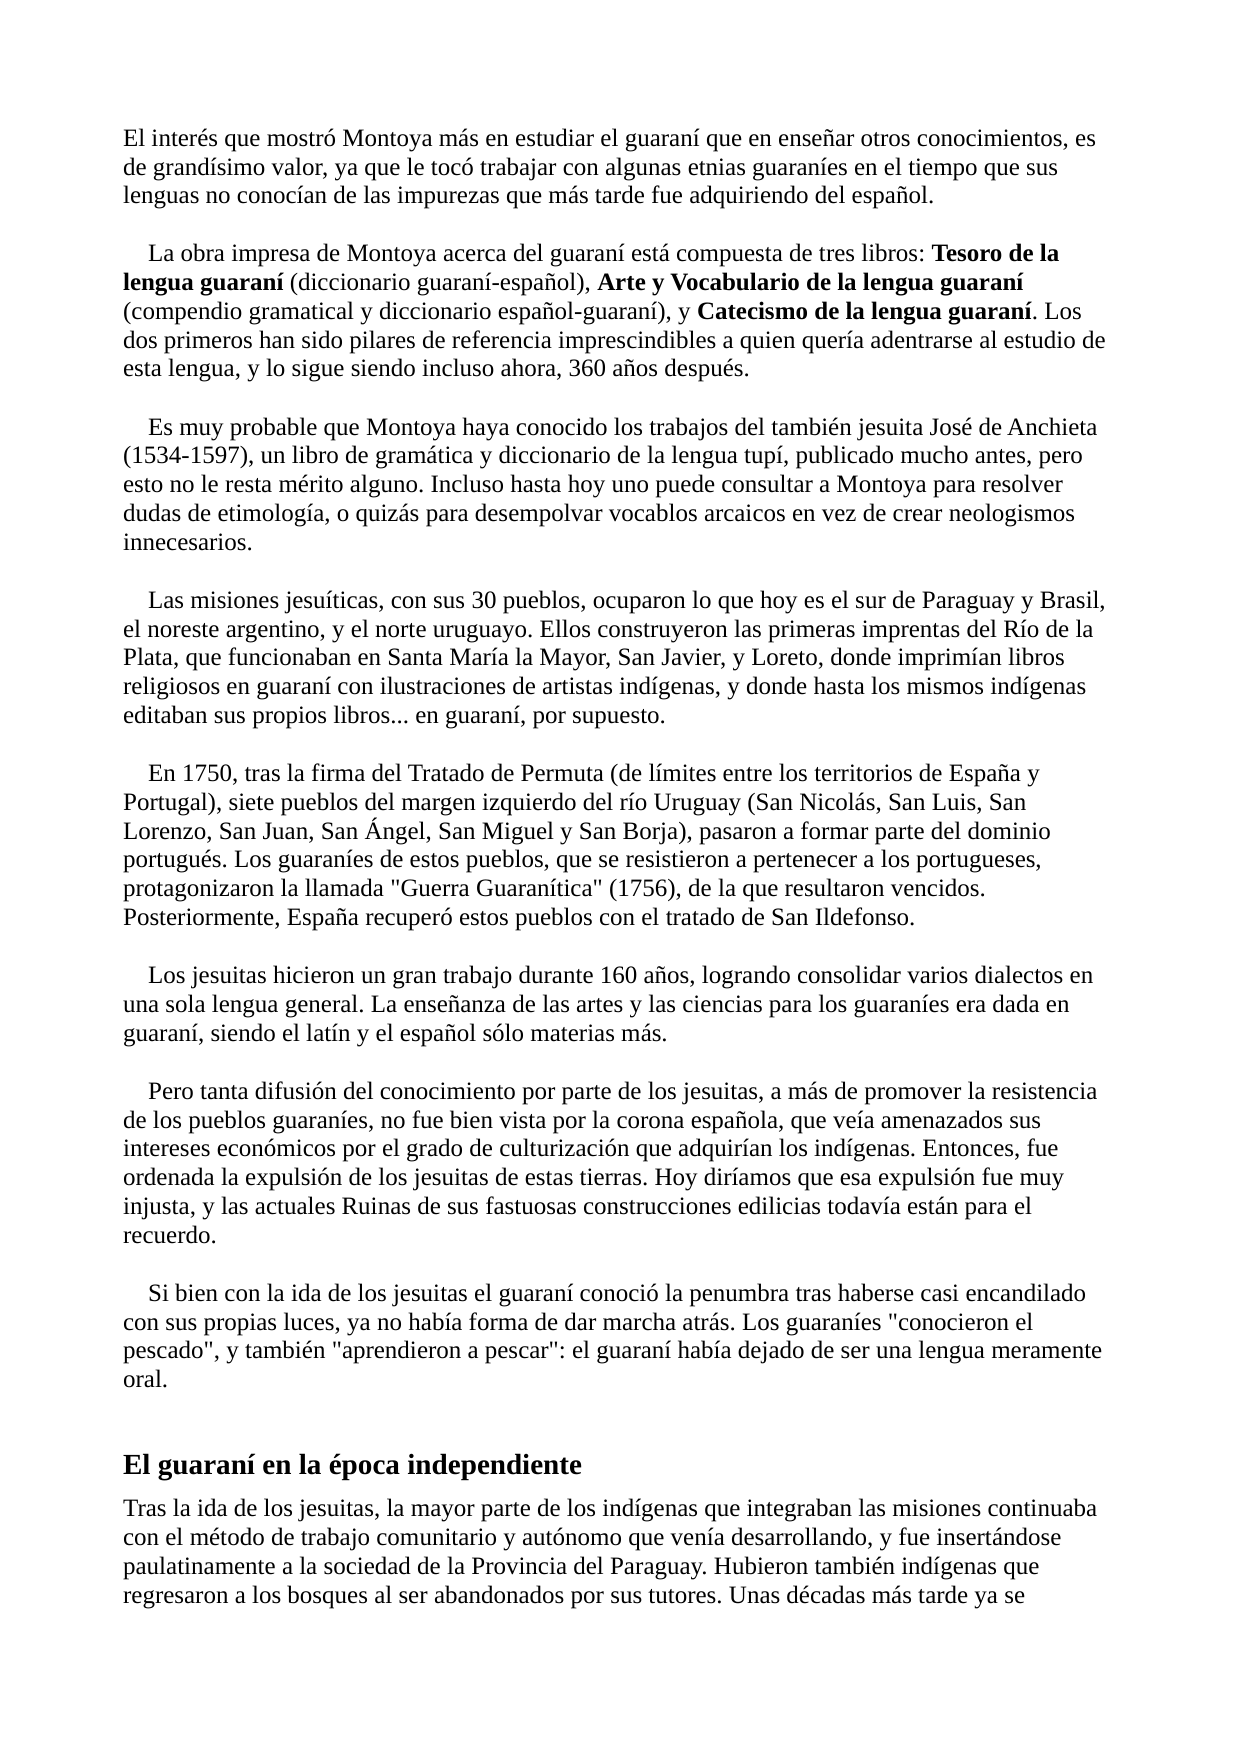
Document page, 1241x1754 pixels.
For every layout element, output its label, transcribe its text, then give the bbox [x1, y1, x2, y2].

table_header El interés que mostró Montoya más en estudiar el guaraní que en enseñar otros conocimientos, es de grandísimo valor, ya que le tocó trabajar con algunas etnias guaraníes en el tiempo que sus lenguas no conocían de las impurezas que más tarde fue adquiriendo del español. La obra impresa de Montoya acerca del guaraní está compuesta de tres libros: Tesoro de la lengua guaraní (diccionario guaraní-español), Arte y Vocabulario de la lengua guaraní (compendio gramatical y diccionario español-guaraní), y Catecismo de la lengua guaraní. Los dos primeros han sido pilares de referencia imprescindibles a quien quería adentrarse al estudio de esta lengua, y lo sigue siendo incluso ahora, 360 años después. Es muy probable que Montoya haya conocido los trabajos del también jesuita José de Anchieta (1534-1597), un libro de gramática y diccionario de la lengua tupí, publicado mucho antes, pero esto no le resta mérito alguno. Incluso hasta hoy uno puede consultar a Montoya para resolver dudas de etimología, o quizás para desempolvar vocablos arcaicos en vez de crear neologismos innecesarios. Las misiones jesuíticas, con sus 30 pueblos, ocuparon lo que hoy es el sur de Paraguay y Brasil, el noreste argentino, y el norte uruguayo. Ellos construyeron las primeras imprentas del Río de la Plata, que funcionaban en Santa María la Mayor, San Javier, y Loreto, donde imprimían libros religiosos en guaraní con ilustraciones de artistas indígenas, y donde hasta los mismos indígenas editaban sus propios libros... en guaraní, por supuesto. En 1750, tras la firma del Tratado de Permuta (de límites entre los territorios de España y Portugal), siete pueblos del margen izquierdo del río Uruguay (San Nicolás, San Luis, San Lorenzo, San Juan, San Ángel, San Miguel y San Borja), pasaron a formar parte del dominio portugués. Los guaraníes de estos pueblos, que se resistieron a pertenecer a los portugueses, protagonizaron la llamada "Guerra Guaranítica" (1756), de la que resultaron vencidos. Posteriormente, España recuperó estos pueblos con el tratado de San Ildefonso. Los jesuitas hicieron un gran trabajo durante 160 años, logrando consolidar varios dialectos en una sola lengua general. La enseñanza de las artes y las ciencias para los guaraníes era dada en guaraní, siendo el latín y el español sólo materias más. Pero tanta difusión del conocimiento por parte de los jesuitas, a más de promover la resistencia de los pueblos guaraníes, no fue bien vista por la corona española, que veía amenazados sus intereses económicos por el grado de culturización que adquirían los indígenas. Entonces, fue ordenada la expulsión de los jesuitas de estas tierras. Hoy diríamos que esa expulsión fue muy injusta, y las actuales Ruinas de sus fastuosas construcciones edilicias todavía están para el recuerdo. Si bien con la ida de los jesuitas el guaraní conoció la penumbra tras haberse casi encandilado con sus propias luces, ya no había forma de dar marcha atrás. Los guaraníes "conocieron el pescado", y también "aprendieron a pescar": el guaraní había dejado de ser una lengua meramente oral. El guaraní en la época independiente Tras la ida de los jesuitas, la mayor parte de los indígenas que integraban las misiones continuaba con el método de trabajo comunitario y autónomo que venía desarrollando, y fue insertándose paulatinamente a la sociedad de la Provincia del Paraguay. Hubieron también indígenas que regresaron a los bosques al ser abandonados por sus tutores. Unas décadas más tarde ya se [118, 118, 1122, 1613]
